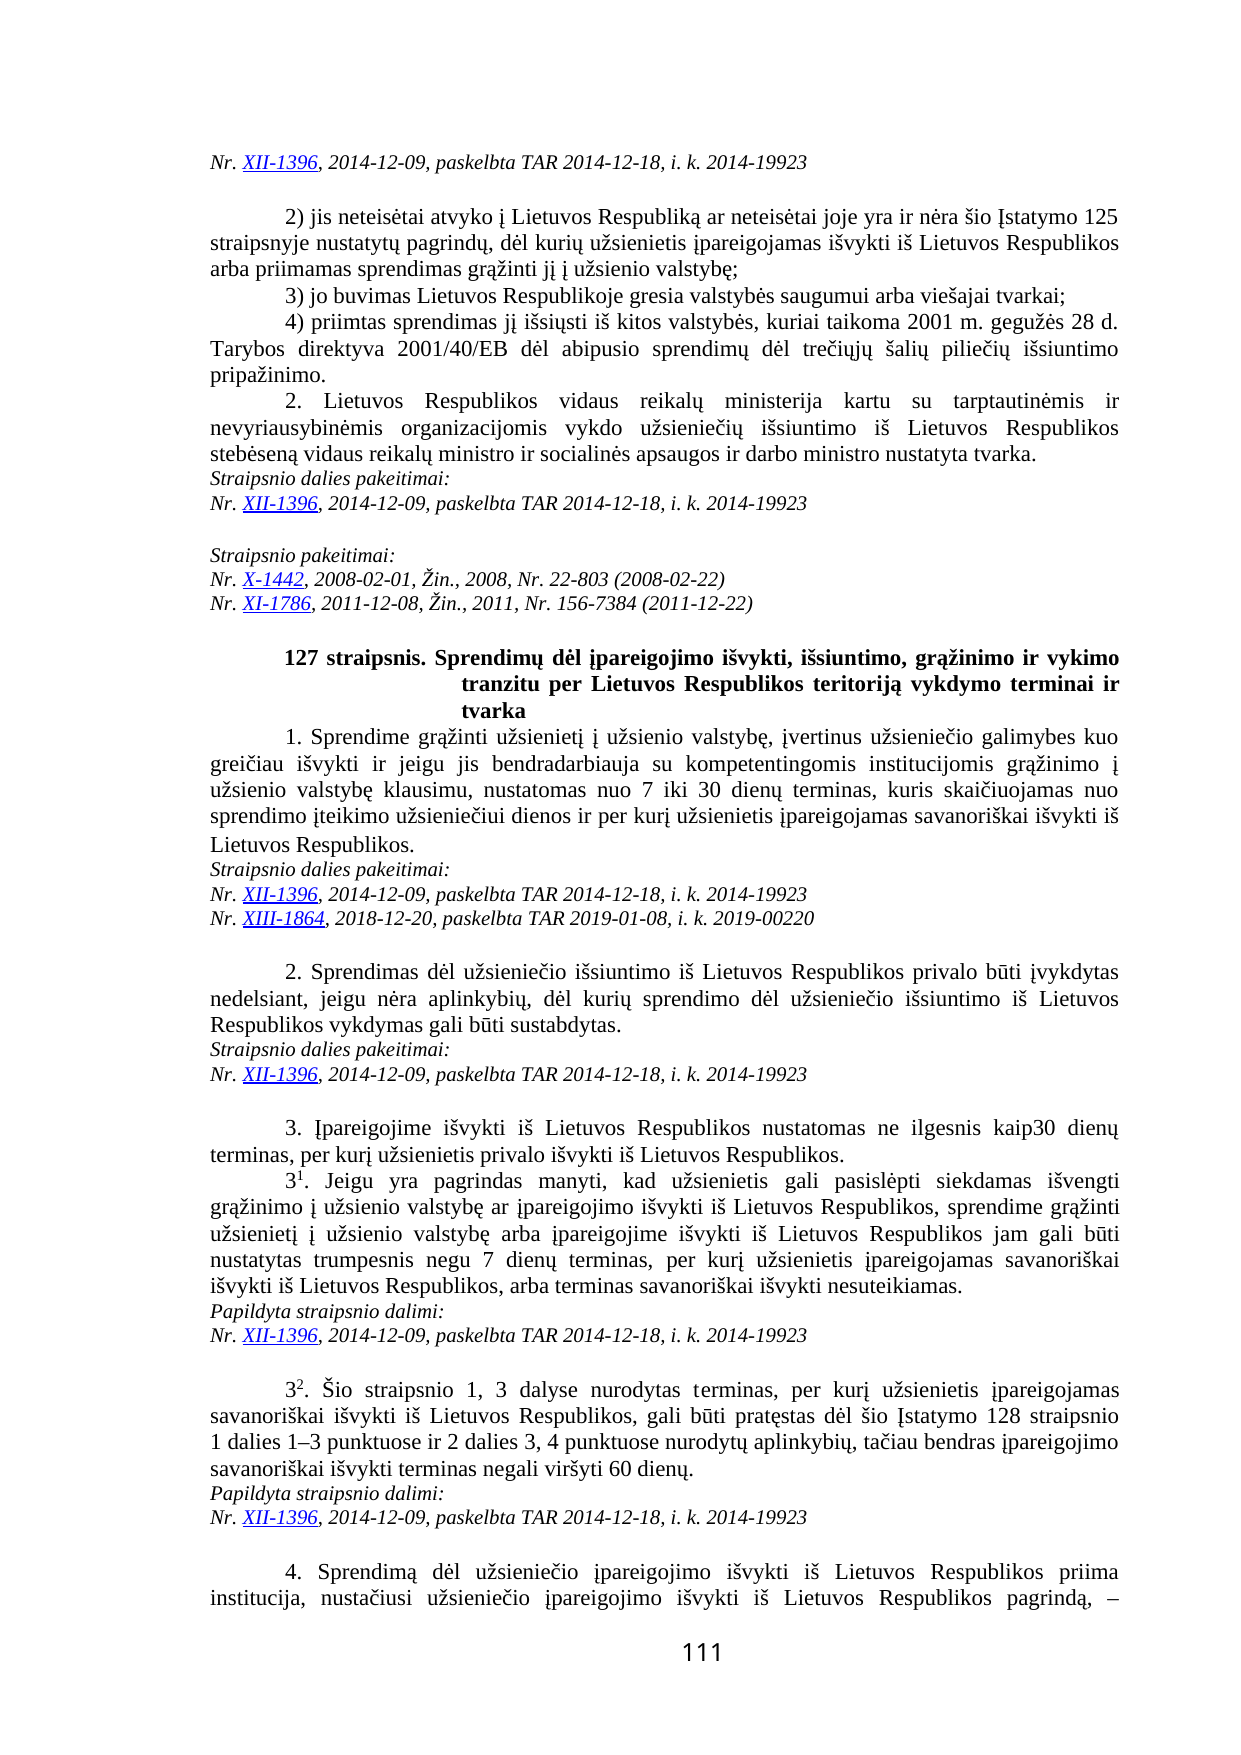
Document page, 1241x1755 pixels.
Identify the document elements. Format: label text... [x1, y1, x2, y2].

text Straipsnio pakeitimai: [210, 543, 1120, 567]
text Straipsnio dalies pakeitimai: [210, 1037, 1120, 1061]
text 2) jis neteisėtai atvyko į Lietuvos Respubliką ar neteisėtai joje yra ir nėra šio Įstatymo 125 straipsnyje nustatytų pagrindų, dėl kurių užsienietis įpareigojamas išvykti iš Lietuvos Respublikos arba priimamas sprendimas grąžinti jį į užsienio valstybę; [210, 203, 1120, 282]
text 4) priimtas sprendimas jį išsiųsti iš kitos valstybės, kuriai taikoma 2001 m. gegužės 28 d. Tarybos direktyva 2001/40/EB dėl abipusio sprendimų dėl trečiųjų šalių piliečių išsiuntimo pripažinimo. [210, 308, 1120, 387]
text 2. Lietuvos Respublikos vidaus reikalų ministerija kartu su tarptautinėmis ir nevyriausybinėmis organizacijomis vykdo užsieniečių išsiuntimo iš Lietuvos Respublikos stebėseną vidaus reikalų ministro ir socialinės apsaugos ir darbo ministro nustatyta tvarka. [210, 387, 1120, 466]
text 32. Šio straipsnio 1, 3 dalyse nurodytas terminas, per kurį užsienietis įpareigojamas savanoriškai išvykti iš Lietuvos Respublikos, gali būti pratęstas dėl šio Įstatymo 128 straipsnio 1 dalies 1–3 punktuose ir 2 dalies 3, 4 punktuose nurodytų aplinkybių, tačiau bendras įpareigojimo savanoriškai išvykti terminas negali viršyti 60 dienų. [210, 1376, 1120, 1481]
text Nr. XIII-1864, 2018-12-20, paskelbta TAR 2019-01-08, i. k. 2019-00220 [210, 906, 1120, 929]
text 127 straipsnis. Sprendimų dėl įpareigojimo išvykti, išsiuntimo, grąžinimo ir vykimo tranzitu per Lietuvos Respublikos teritoriją vykdymo terminai ir tvarka [284, 644, 1120, 723]
text Papildyta straipsnio dalimi: [210, 1481, 1120, 1505]
text 31. Jeigu yra pagrindas manyti, kad užsienietis gali pasislėpti siekdamas išvengti grąžinimo į užsienio valstybę ar įpareigojimo išvykti iš Lietuvos Respublikos, sprendime grąžinti užsienietį į užsienio valstybę arba įpareigojime išvykti iš Lietuvos Respublikos jam gali būti nustatytas trumpesnis negu 7 dienų terminas, per kurį užsienietis įpareigojamas savanoriškai išvykti iš Lietuvos Respublikos, arba terminas savanoriškai išvykti nesuteikiamas. [210, 1167, 1120, 1299]
text Papildyta straipsnio dalimi: [210, 1299, 1120, 1323]
text 4. Sprendimą dėl užsieniečio įpareigojimo išvykti iš Lietuvos Respublikos priima institucija, nustačiusi užsieniečio įpareigojimo išvykti iš Lietuvos Respublikos pagrindą, – [210, 1558, 1120, 1611]
text Nr. XII-1396, 2014-12-09, paskelbta TAR 2014-12-18, i. k. 2014-19923 [210, 1323, 1120, 1347]
text Straipsnio dalies pakeitimai: [210, 466, 1120, 490]
text Nr. XII-1396, 2014-12-09, paskelbta TAR 2014-12-18, i. k. 2014-19923 [210, 150, 1120, 174]
text Straipsnio dalies pakeitimai: [210, 857, 1120, 881]
text Nr. XII-1396, 2014-12-09, paskelbta TAR 2014-12-18, i. k. 2014-19923 [210, 490, 1120, 514]
text 3. Įpareigojime išvykti iš Lietuvos Respublikos nustatomas ne ilgesnis kaip30 dienų terminas, per kurį užsienietis privalo išvykti iš Lietuvos Respublikos. [210, 1114, 1120, 1167]
text Nr. XII-1396, 2014-12-09, paskelbta TAR 2014-12-18, i. k. 2014-19923 [210, 1061, 1120, 1086]
text Nr. X-1442, 2008-02-01, Žin., 2008, Nr. 22-803 (2008-02-22) [210, 567, 1120, 591]
text Nr. XII-1396, 2014-12-09, paskelbta TAR 2014-12-18, i. k. 2014-19923 [210, 1505, 1120, 1529]
text Nr. XII-1396, 2014-12-09, paskelbta TAR 2014-12-18, i. k. 2014-19923 [210, 881, 1120, 906]
text 3) jo buvimas Lietuvos Respublikoje gresia valstybės saugumui arba viešajai tvarkai; [210, 282, 1120, 308]
text 1. Sprendime grąžinti užsienietį į užsienio valstybę, įvertinus užsieniečio galimybes kuo greičiau išvykti ir jeigu jis bendradarbiauja su kompetentingomis institucijomis grąžinimo į užsienio valstybę klausimu, nustatomas nuo 7 iki 30 dienų terminas, kuris skaičiuojamas nuo sprendimo įteikimo užsieniečiui dienos ir per kurį užsienietis įpareigojamas savanoriškai išvykti iš Lietuvos Respublikos. [210, 723, 1120, 857]
text Nr. XI-1786, 2011-12-08, Žin., 2011, Nr. 156-7384 (2011-12-22) [210, 591, 1120, 615]
text 2. Sprendimas dėl užsieniečio išsiuntimo iš Lietuvos Respublikos privalo būti įvykdytas nedelsiant, jeigu nėra aplinkybių, dėl kurių sprendimo dėl užsieniečio išsiuntimo iš Lietuvos Respublikos vykdymas gali būti sustabdytas. [210, 958, 1120, 1037]
